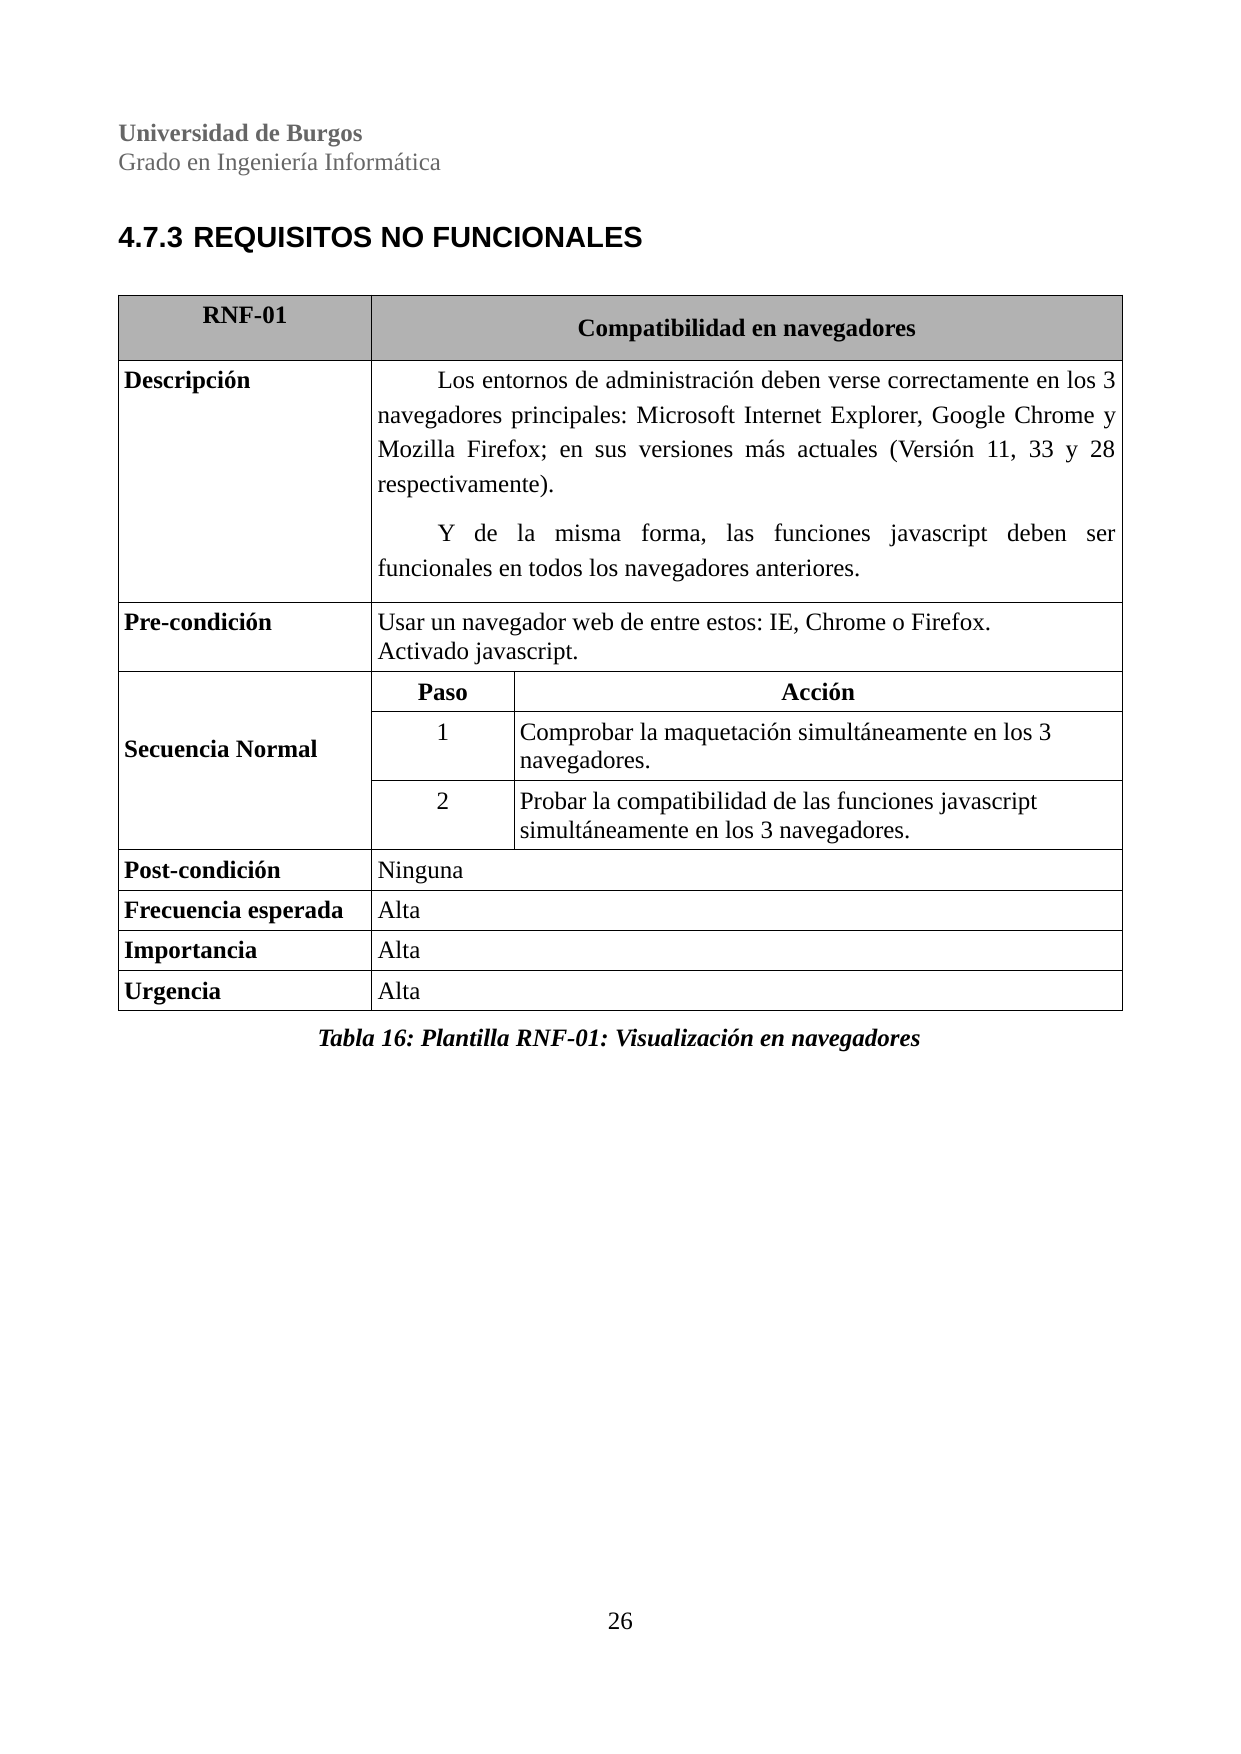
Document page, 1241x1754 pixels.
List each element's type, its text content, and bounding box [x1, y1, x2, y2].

table_cell Frecuencia esperada [119, 891, 371, 930]
table_cell Los entornos de administración deben verse correctamente en los 3 navegadores principales: Microsoft Internet Explorer, Google Chrome y Mozilla Firefox; en sus versiones más actuales (Versión 11, 33 y 28 respectivamente). Y de la misma forma, las funciones javascript deben ser funcionales en todos los navegadores anteriores. [372, 361, 1122, 602]
subtitle REQUISITOS NO FUNCIONALES [118, 220, 1122, 253]
table_cell Descripción [119, 361, 371, 602]
table_cell Alta [372, 891, 1122, 930]
text Tabla 16: Plantilla RNF-01: Visualización en navegadores [118, 1023, 1122, 1052]
table_cell Probar la compatibilidad de las funciones javascript simultáneamente en los 3 navegadores. [515, 781, 1122, 849]
table_cell Pre-condición [119, 603, 371, 671]
table_cell Importancia [119, 931, 371, 970]
table_cell Secuencia Normal [119, 672, 371, 849]
table_cell Comprobar la maquetación simultáneamente en los 3 navegadores. [515, 712, 1122, 780]
table_cell Urgencia [119, 971, 371, 1010]
table_cell Alta [372, 971, 1122, 1010]
table_cell Paso [372, 672, 514, 711]
table_cell Acción [515, 672, 1122, 711]
table_cell Usar un navegador web de entre estos: IE, Chrome o Firefox. Activado javascript. [372, 603, 1122, 671]
table_header Compatibilidad en navegadores [372, 296, 1122, 360]
table_cell Post-condición [119, 850, 371, 889]
table_cell Alta [372, 931, 1122, 970]
table_cell 1 [372, 712, 514, 780]
table_cell Ninguna [372, 850, 1122, 889]
table_cell 2 [372, 781, 514, 849]
table_header RNF-01 [119, 296, 371, 360]
